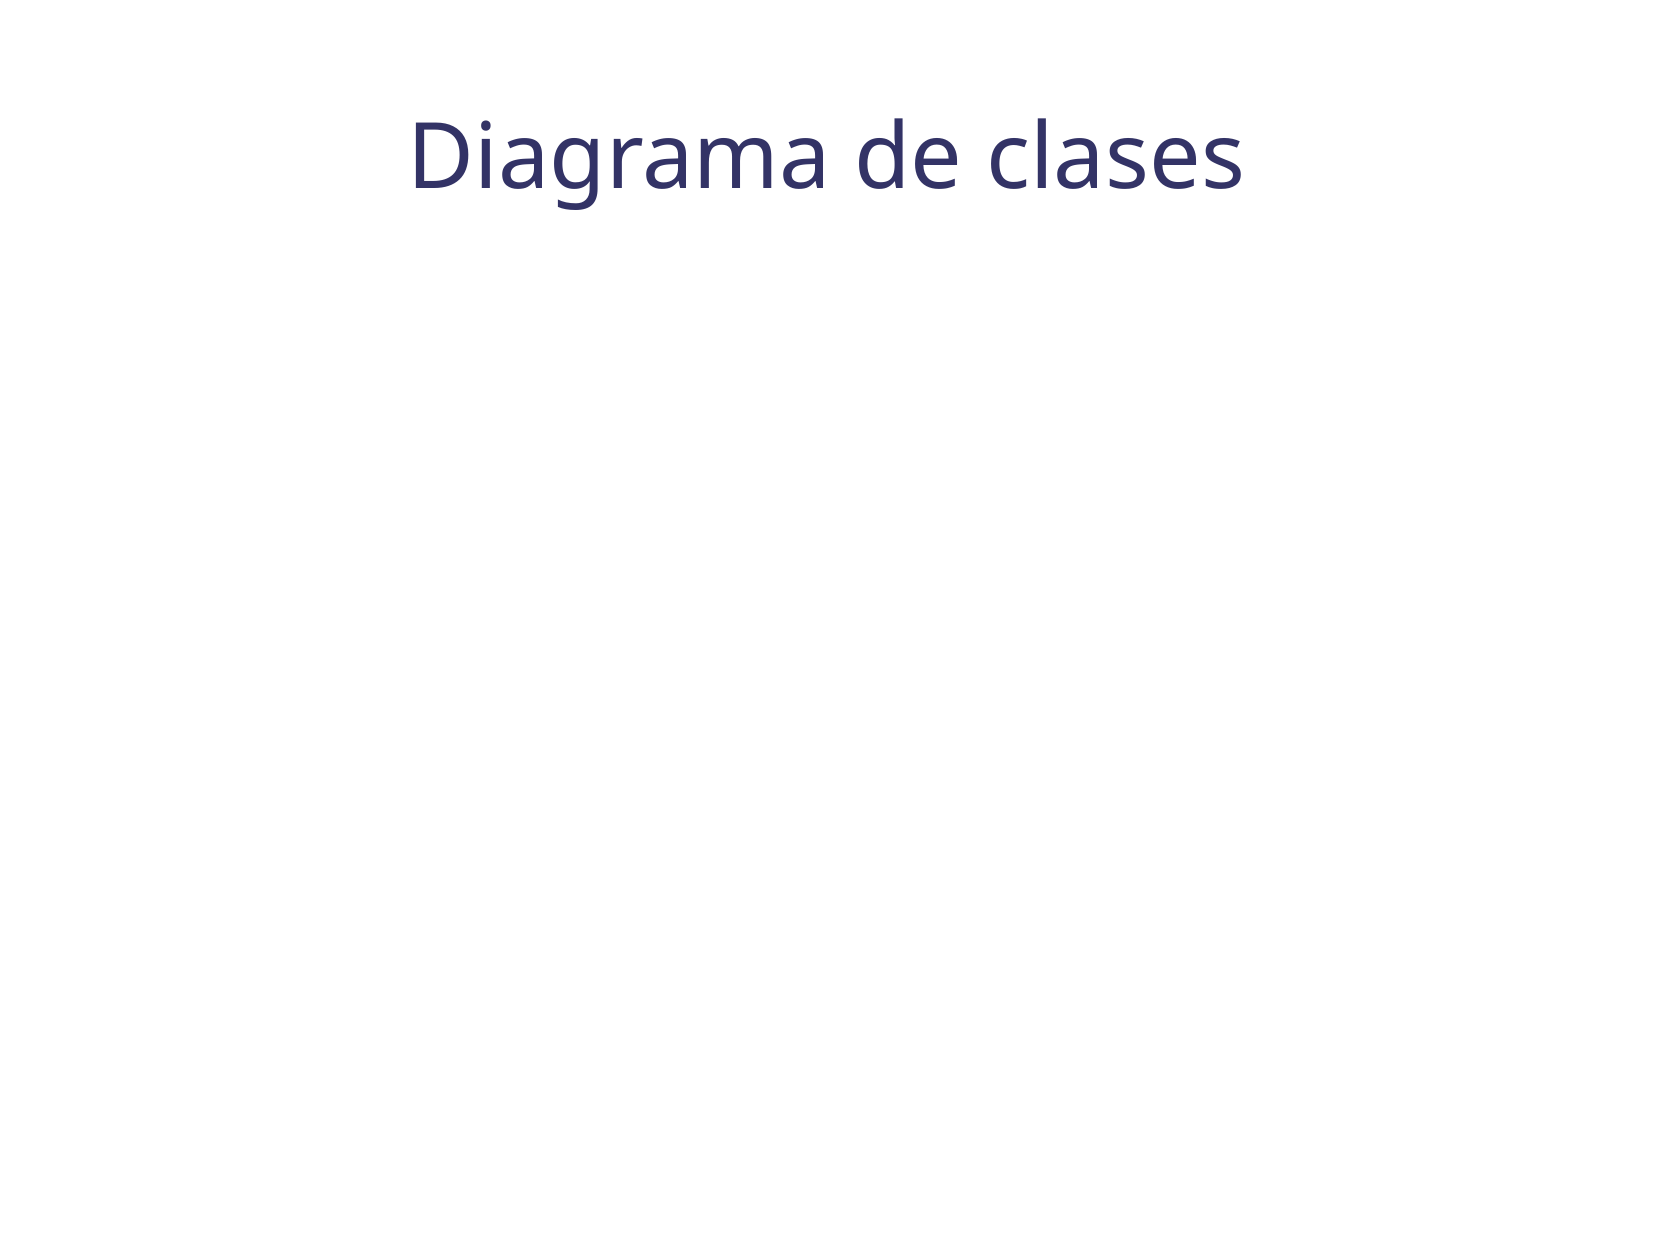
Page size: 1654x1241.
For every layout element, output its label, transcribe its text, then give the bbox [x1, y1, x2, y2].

title Diagrama de clases [82, 56, 1571, 250]
